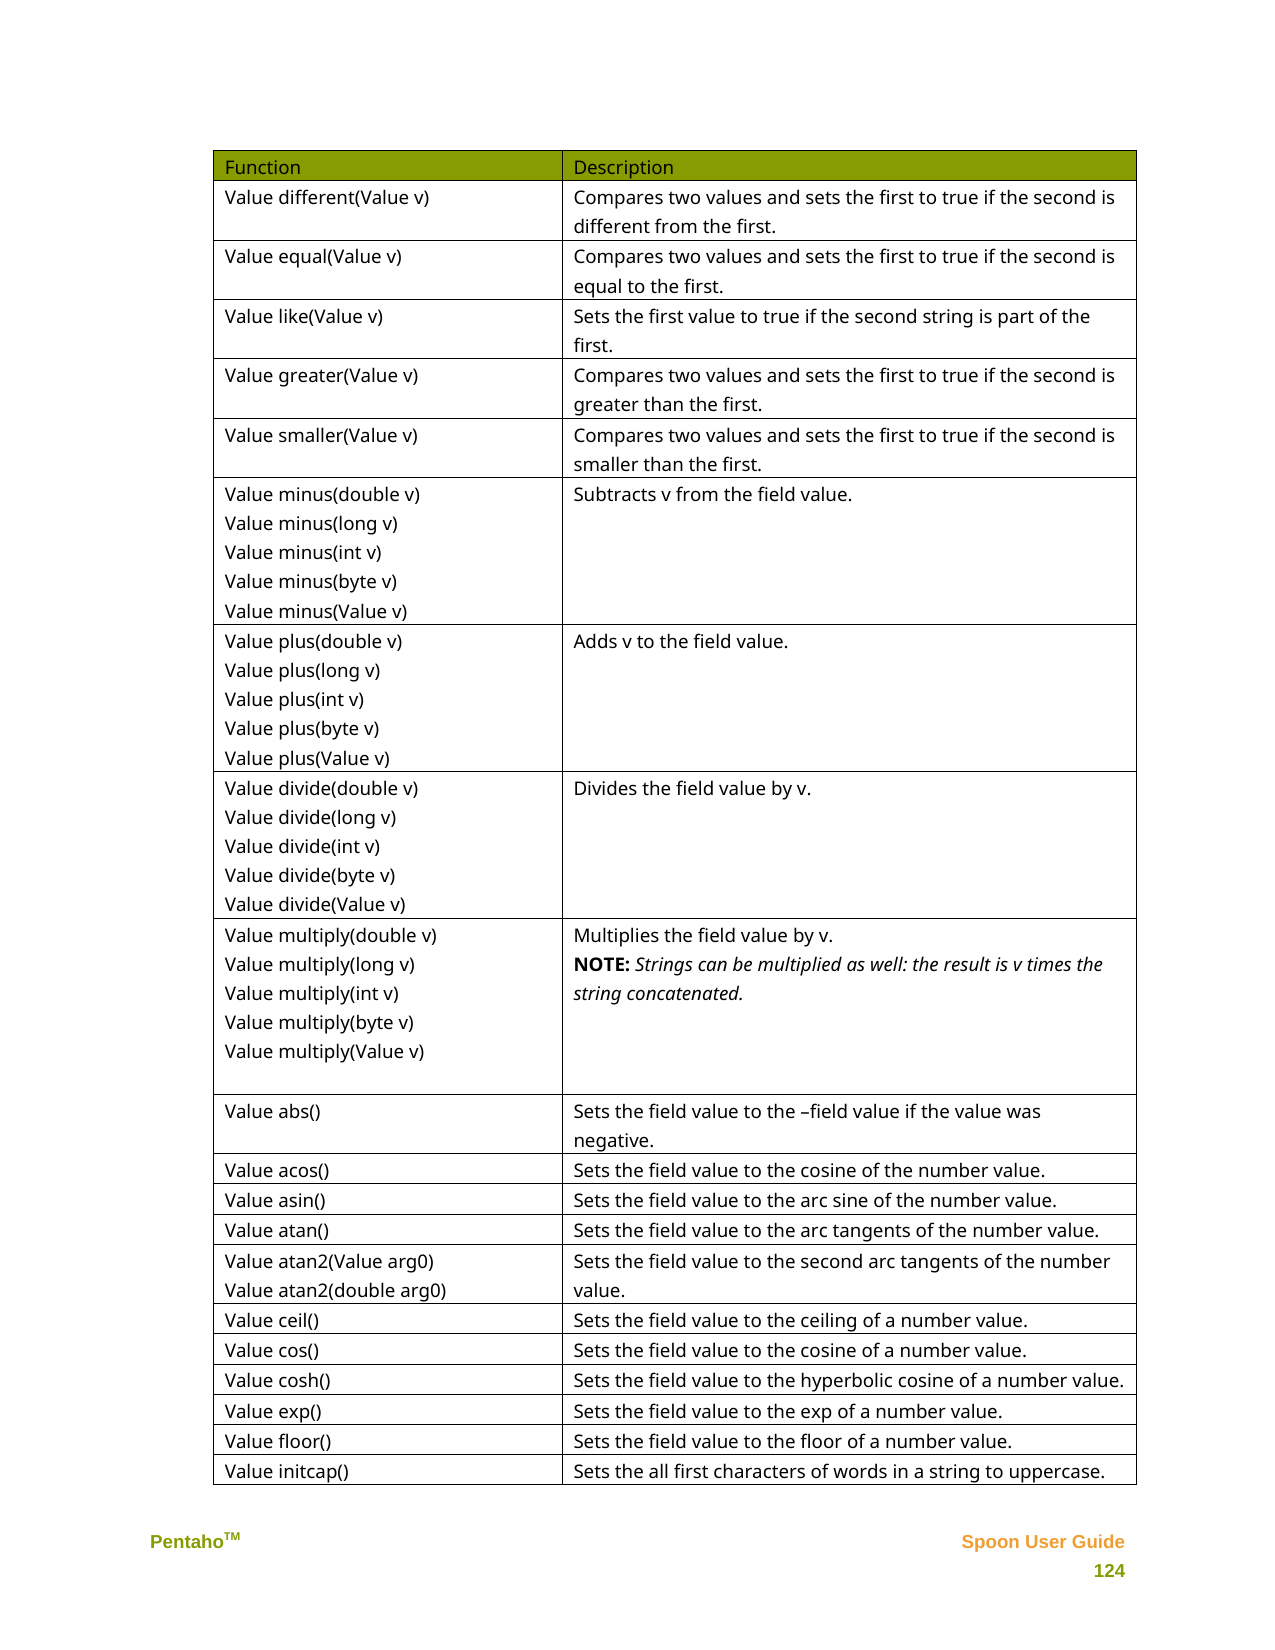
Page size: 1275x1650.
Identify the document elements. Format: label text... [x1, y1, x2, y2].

table_cell Value atan2(Value arg0) Value atan2(double arg0) [214, 1245, 562, 1303]
table_cell Value ceil() [214, 1304, 562, 1333]
table_cell Sets the field value to the arc sine of the number value. [563, 1184, 1136, 1213]
table_cell Sets the field value to the ceiling of a number value. [563, 1304, 1136, 1333]
table_cell Sets the first value to true if the second string is part of the first. [563, 300, 1136, 358]
table_cell Value exp() [214, 1395, 562, 1424]
table_cell Multiplies the field value by v. NOTE: Strings can be multiplied as well: the result is v times the string concatenated. [563, 919, 1136, 1094]
table_cell Sets the all first characters of words in a string to uppercase. [563, 1455, 1136, 1484]
table_header Function [214, 151, 562, 180]
table_cell Value equal(Value v) [214, 241, 562, 299]
table_cell Compares two values and sets the first to true if the second is equal to the first. [563, 241, 1136, 299]
table_cell Value abs() [214, 1095, 562, 1153]
table_cell Value different(Value v) [214, 181, 562, 239]
table_cell Value greater(Value v) [214, 359, 562, 418]
table_cell Value initcap() [214, 1455, 562, 1484]
table_cell Value atan() [214, 1215, 562, 1244]
table_header Description [563, 151, 1136, 180]
table_cell Value divide(double v) Value divide(long v) Value divide(int v) Value divide(byte v) Value divide(Value v) [214, 772, 562, 918]
table_cell Value multiply(double v) Value multiply(long v) Value multiply(int v) Value multiply(byte v) Value multiply(Value v) [214, 919, 562, 1094]
table_cell Value cosh() [214, 1365, 562, 1394]
table_cell Value smaller(Value v) [214, 419, 562, 477]
table_cell Sets the field value to the cosine of the number value. [563, 1154, 1136, 1183]
table_cell Value cos() [214, 1334, 562, 1363]
table_cell Compares two values and sets the first to true if the second is different from the first. [563, 181, 1136, 239]
table_cell Sets the field value to the cosine of a number value. [563, 1334, 1136, 1363]
table_cell Sets the field value to the hyperbolic cosine of a number value. [563, 1365, 1136, 1394]
table_cell Value minus(double v) Value minus(long v) Value minus(int v) Value minus(byte v) Value minus(Value v) [214, 478, 562, 624]
table_cell Sets the field value to the exp of a number value. [563, 1395, 1136, 1424]
table_cell Value asin() [214, 1184, 562, 1213]
table_cell Sets the field value to the floor of a number value. [563, 1425, 1136, 1454]
table_cell Subtracts v from the field value. [563, 478, 1136, 624]
table_cell Sets the field value to the –field value if the value was negative. [563, 1095, 1136, 1153]
table_cell Value like(Value v) [214, 300, 562, 358]
table_cell Sets the field value to the second arc tangents of the number value. [563, 1245, 1136, 1303]
table_cell Adds v to the field value. [563, 625, 1136, 771]
table_cell Value acos() [214, 1154, 562, 1183]
table_cell Value floor() [214, 1425, 562, 1454]
table_cell Value plus(double v) Value plus(long v) Value plus(int v) Value plus(byte v) Value plus(Value v) [214, 625, 562, 771]
table_cell Divides the field value by v. [563, 772, 1136, 918]
table_cell Compares two values and sets the first to true if the second is smaller than the first. [563, 419, 1136, 477]
table_cell Sets the field value to the arc tangents of the number value. [563, 1215, 1136, 1244]
table_cell Compares two values and sets the first to true if the second is greater than the first. [563, 359, 1136, 418]
